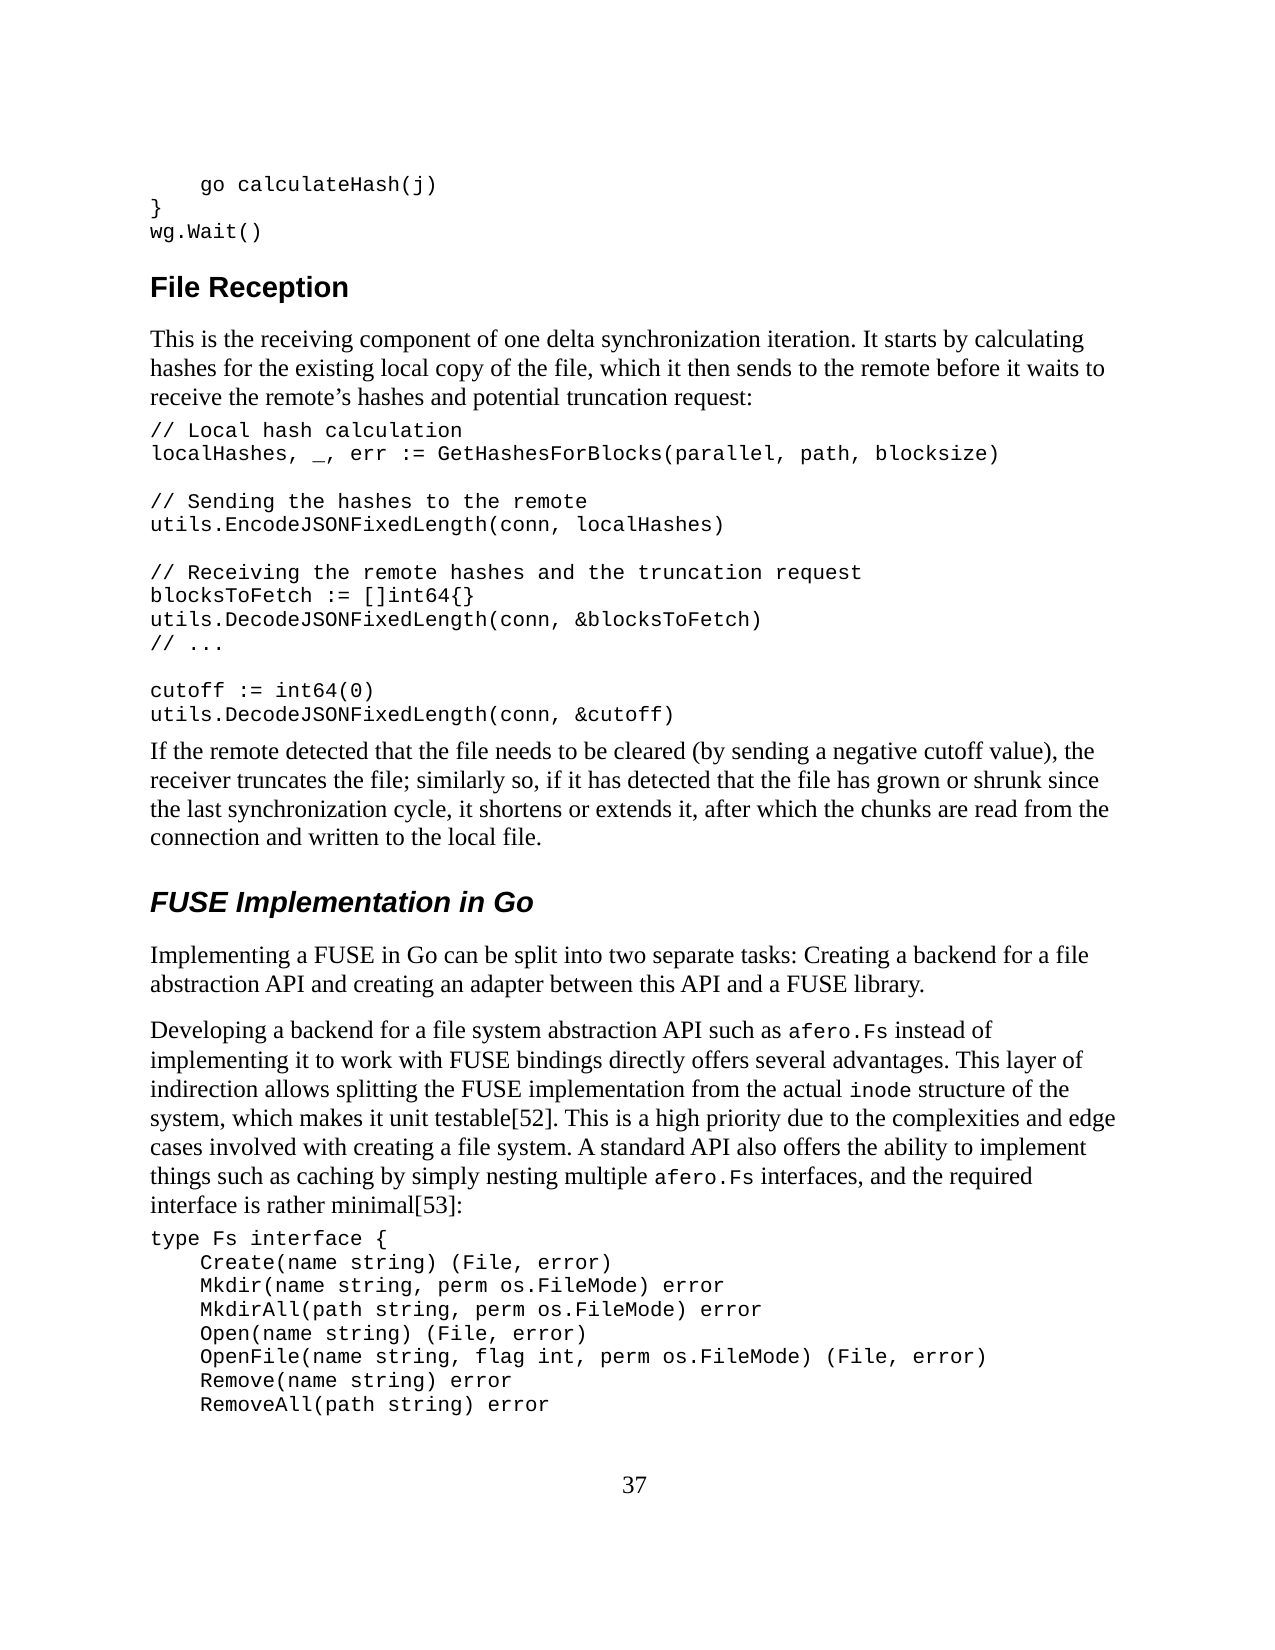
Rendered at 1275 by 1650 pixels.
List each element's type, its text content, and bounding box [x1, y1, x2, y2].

text // Local hash calculation [150, 420, 1125, 443]
text Open(name string) (File, error) [150, 1323, 1125, 1346]
text OpenFile(name string, flag int, perm os.FileMode) (File, error) [150, 1346, 1125, 1370]
text } [150, 197, 1125, 221]
subtitle FUSE Implementation in Go [150, 885, 1125, 919]
text go calculateHash(j) [150, 174, 1125, 197]
text Implementing a FUSE in Go can be split into two separate tasks: Creating a backend for a file abstraction API and creating an adapter between this API and a FUSE library. [150, 940, 1125, 998]
text Developing a backend for a file system abstraction API such as afero.Fs instead of implementing it to work with FUSE bindings directly offers several advantages. This layer of indirection allows splitting the FUSE implementation from the actual inode structure of the system, which makes it unit testable[52]. This is a high priority due to the complexities and edge cases involved with creating a file system. A standard API also offers the ability to implement things such as caching by simply nesting multiple afero.Fs interfaces, and the required interface is rather minimal[53]: [150, 1016, 1125, 1219]
text // Sending the hashes to the remote [150, 491, 1125, 514]
text localHashes, _, err := GetHashesForBlocks(parallel, path, blocksize) [150, 443, 1125, 467]
text utils.DecodeJSONFixedLength(conn, &blocksToFetch) [150, 609, 1125, 633]
text RemoveAll(path string) error [150, 1394, 1125, 1417]
text If the remote detected that the file needs to be cleared (by sending a negative cutoff value), the receiver truncates the file; similarly so, if it has detected that the file has grown or shrunk since the last synchronization cycle, it shortens or extends it, after which the chunks are read from the connection and written to the local file. [150, 736, 1125, 851]
text MkdirAll(path string, perm os.FileMode) error [150, 1299, 1125, 1323]
text utils.DecodeJSONFixedLength(conn, &cutoff) [150, 703, 1125, 727]
text cutoff := int64(0) [150, 680, 1125, 703]
text This is the receiving component of one delta synchronization iteration. It starts by calculating hashes for the existing local copy of the file, which it then sends to the remote before it waits to receive the remote’s hashes and potential truncation request: [150, 324, 1125, 411]
text // Receiving the remote hashes and the truncation request [150, 562, 1125, 585]
subtitle File Reception [150, 269, 1125, 303]
text Create(name string) (File, error) [150, 1252, 1125, 1276]
text Mkdir(name string, perm os.FileMode) error [150, 1276, 1125, 1299]
text Remove(name string) error [150, 1370, 1125, 1394]
text blocksToFetch := []int64{} [150, 585, 1125, 609]
text utils.EncodeJSONFixedLength(conn, localHashes) [150, 514, 1125, 538]
text // ... [150, 633, 1125, 656]
text type Fs interface { [150, 1228, 1125, 1252]
text wg.Wait() [150, 221, 1125, 244]
